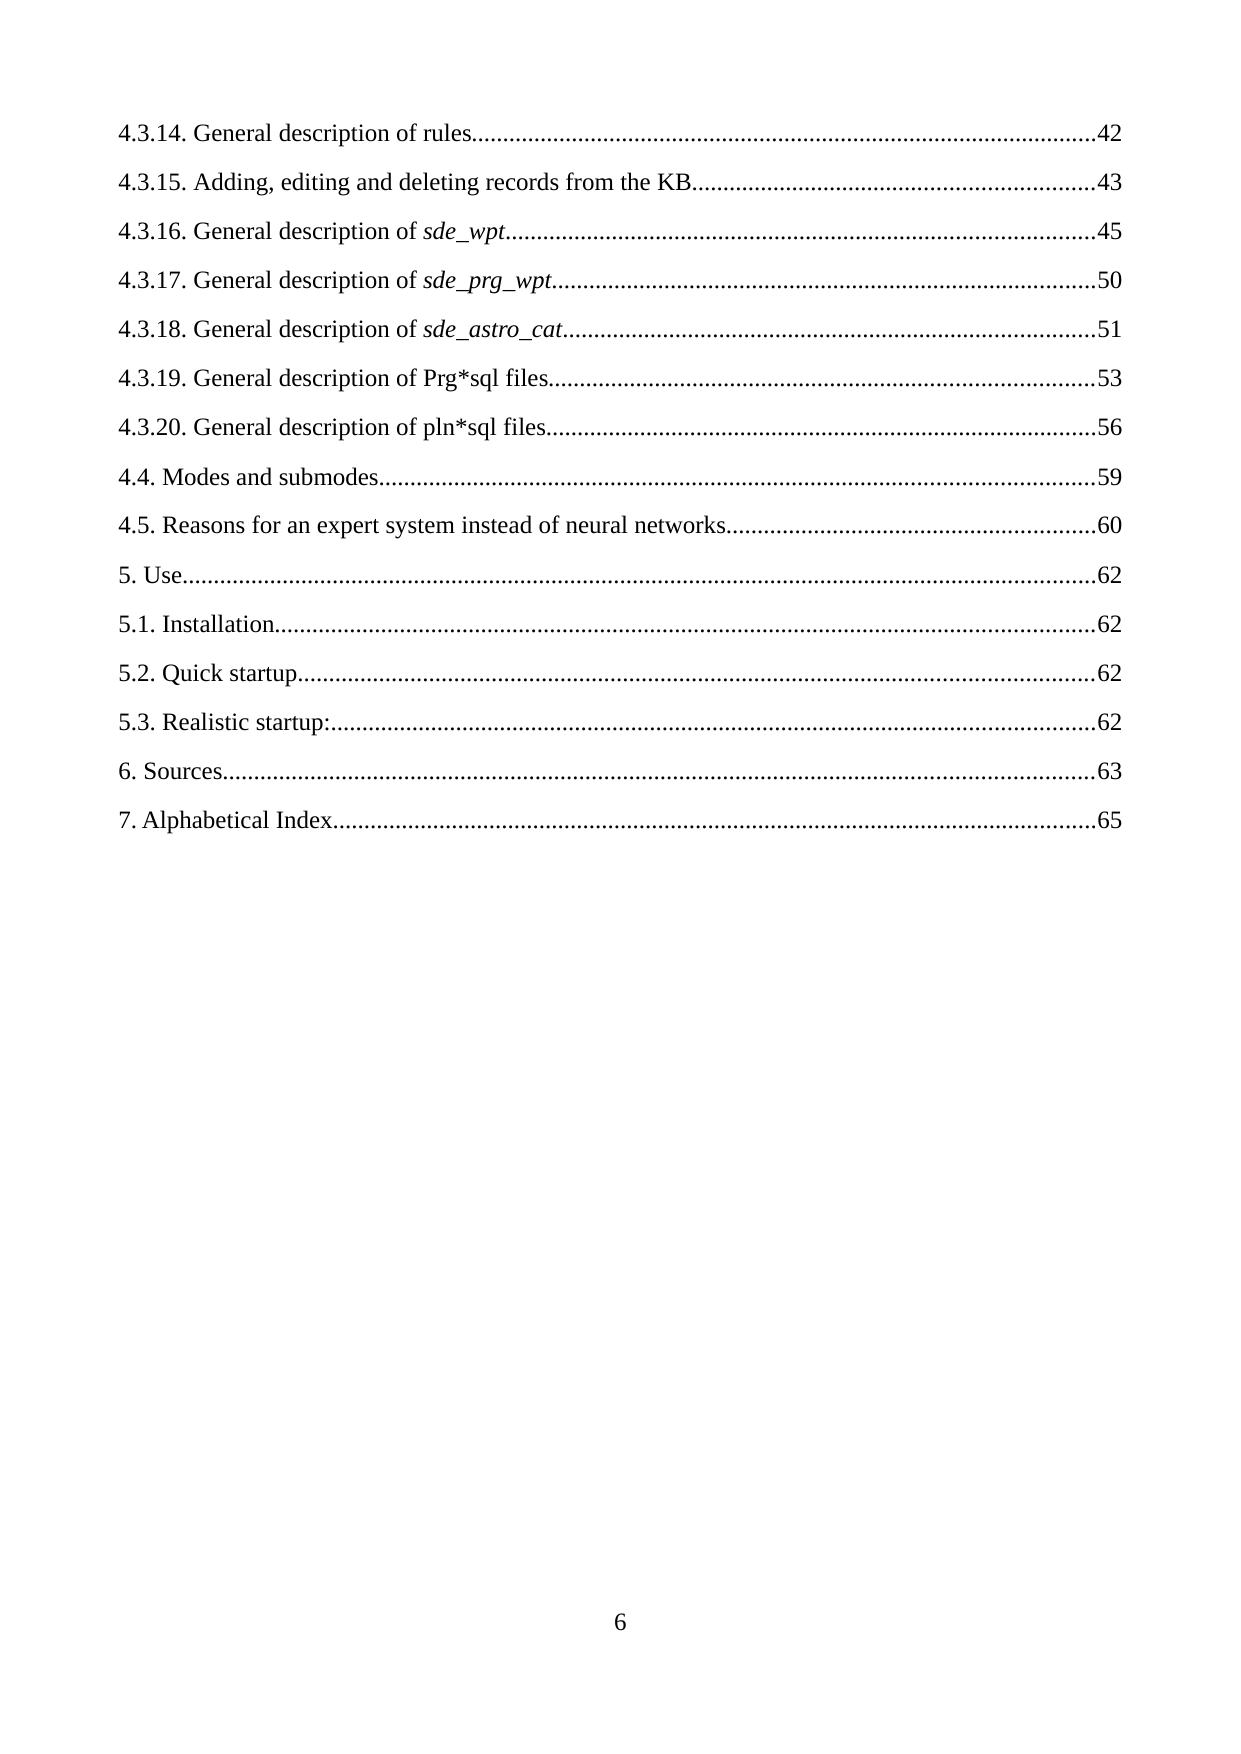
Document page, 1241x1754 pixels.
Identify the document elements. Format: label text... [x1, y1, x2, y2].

text 4.5. Reasons for an expert system instead of neural networks 60 [118, 511, 1122, 539]
text 4.3.20. General description of pln*sql files 56 [118, 412, 1122, 441]
text 7. Alphabetical Index 65 [118, 805, 1122, 834]
text 5.3. Realistic startup: 62 [118, 707, 1122, 736]
text 4.4. Modes and submodes 59 [118, 462, 1122, 490]
text 4.3.15. Adding, editing and deleting records from the KB 43 [118, 167, 1122, 196]
text 4.3.19. General description of Prg*sql files 53 [118, 363, 1122, 392]
text 4.3.18. General description of sde_astro_cat 51 [118, 314, 1122, 343]
text 4.3.17. General description of sde_prg_wpt 50 [118, 265, 1122, 294]
text 4.3.16. General description of sde_wpt 45 [118, 216, 1122, 245]
text 4.3.14. General description of rules 42 [118, 118, 1122, 147]
text 5.1. Installation 62 [118, 609, 1122, 637]
text 5.2. Quick startup 62 [118, 658, 1122, 687]
text 6. Sources 63 [118, 756, 1122, 785]
text 5. Use 62 [118, 560, 1122, 588]
